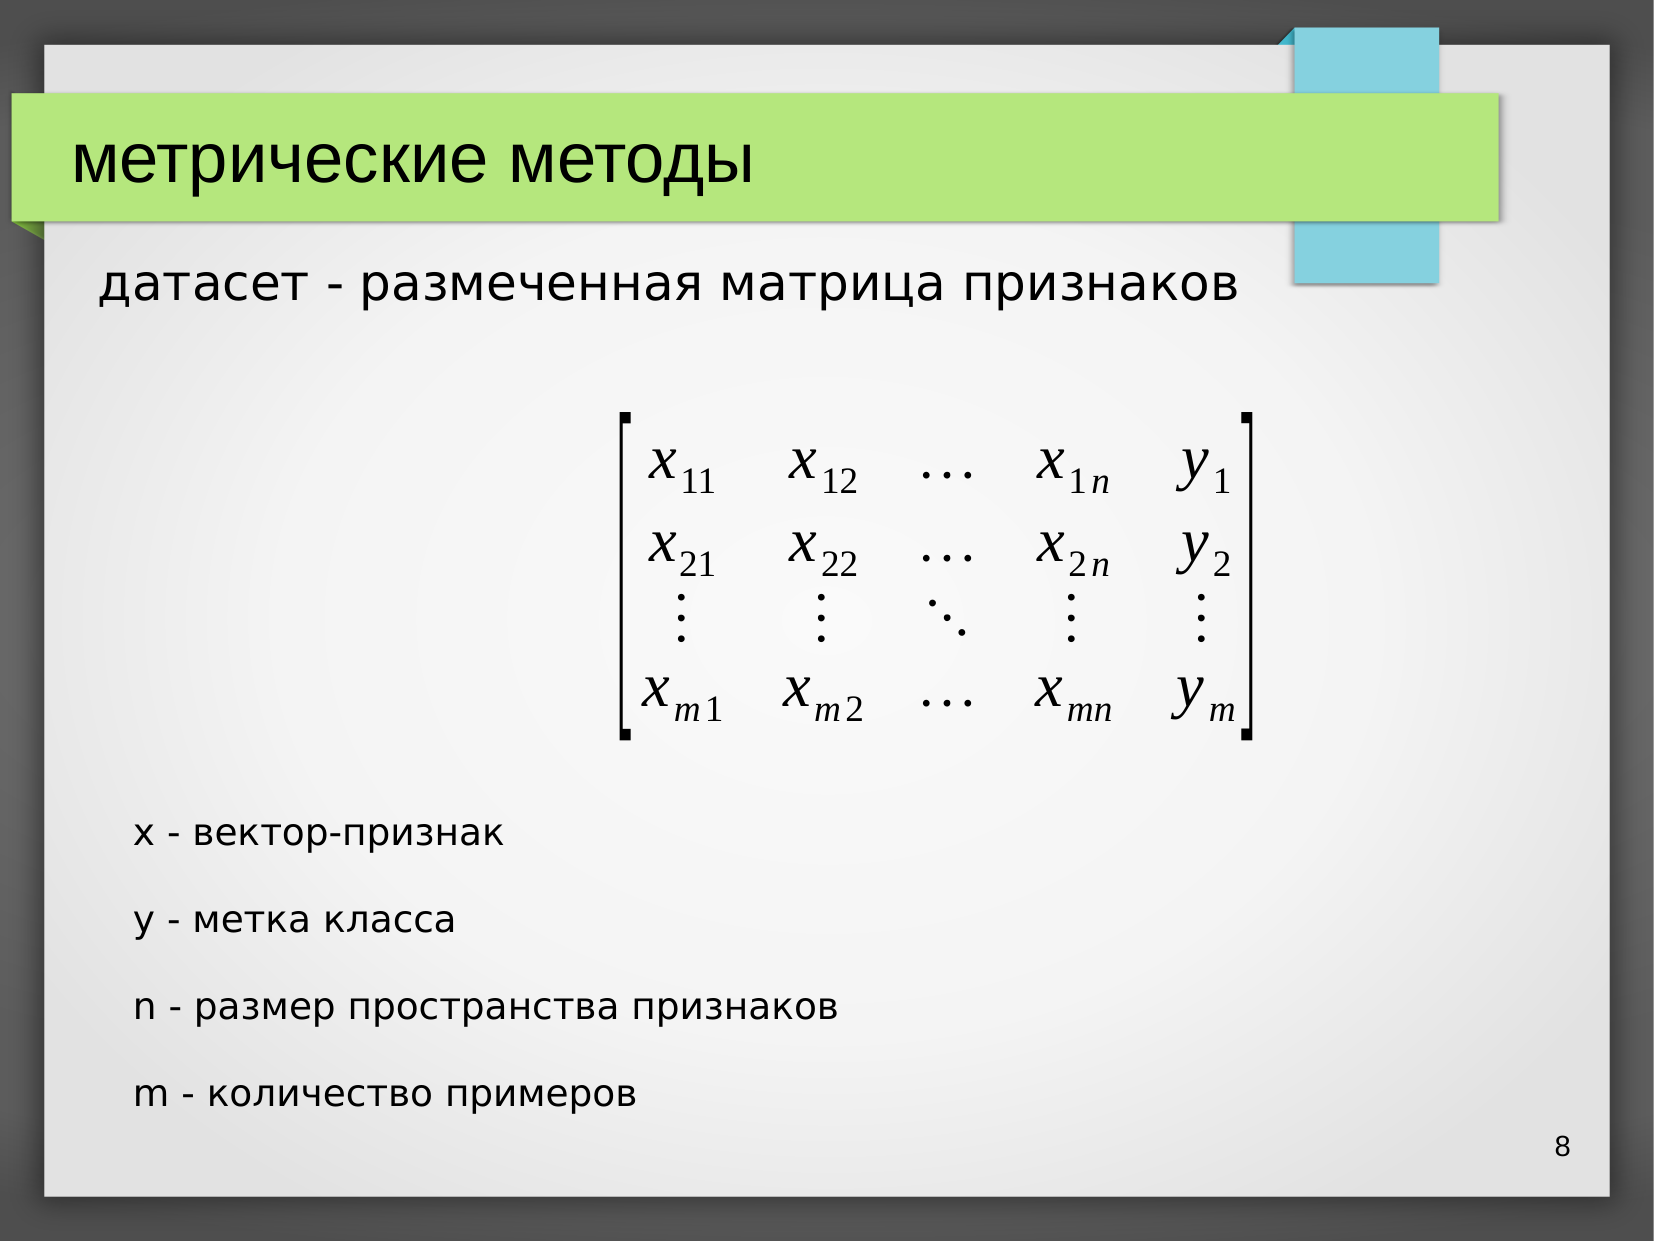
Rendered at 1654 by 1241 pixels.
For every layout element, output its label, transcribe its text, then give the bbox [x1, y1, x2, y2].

title метрические методы [71, 118, 1205, 199]
text_box x - вектор-признак y - метка класса n - размер пространства признаков m - количество примеров [118, 803, 863, 1182]
picture [0, 0, 1654, 1241]
chart [610, 407, 1264, 745]
text_box датасет - размеченная матрица признаков [82, 246, 1300, 323]
